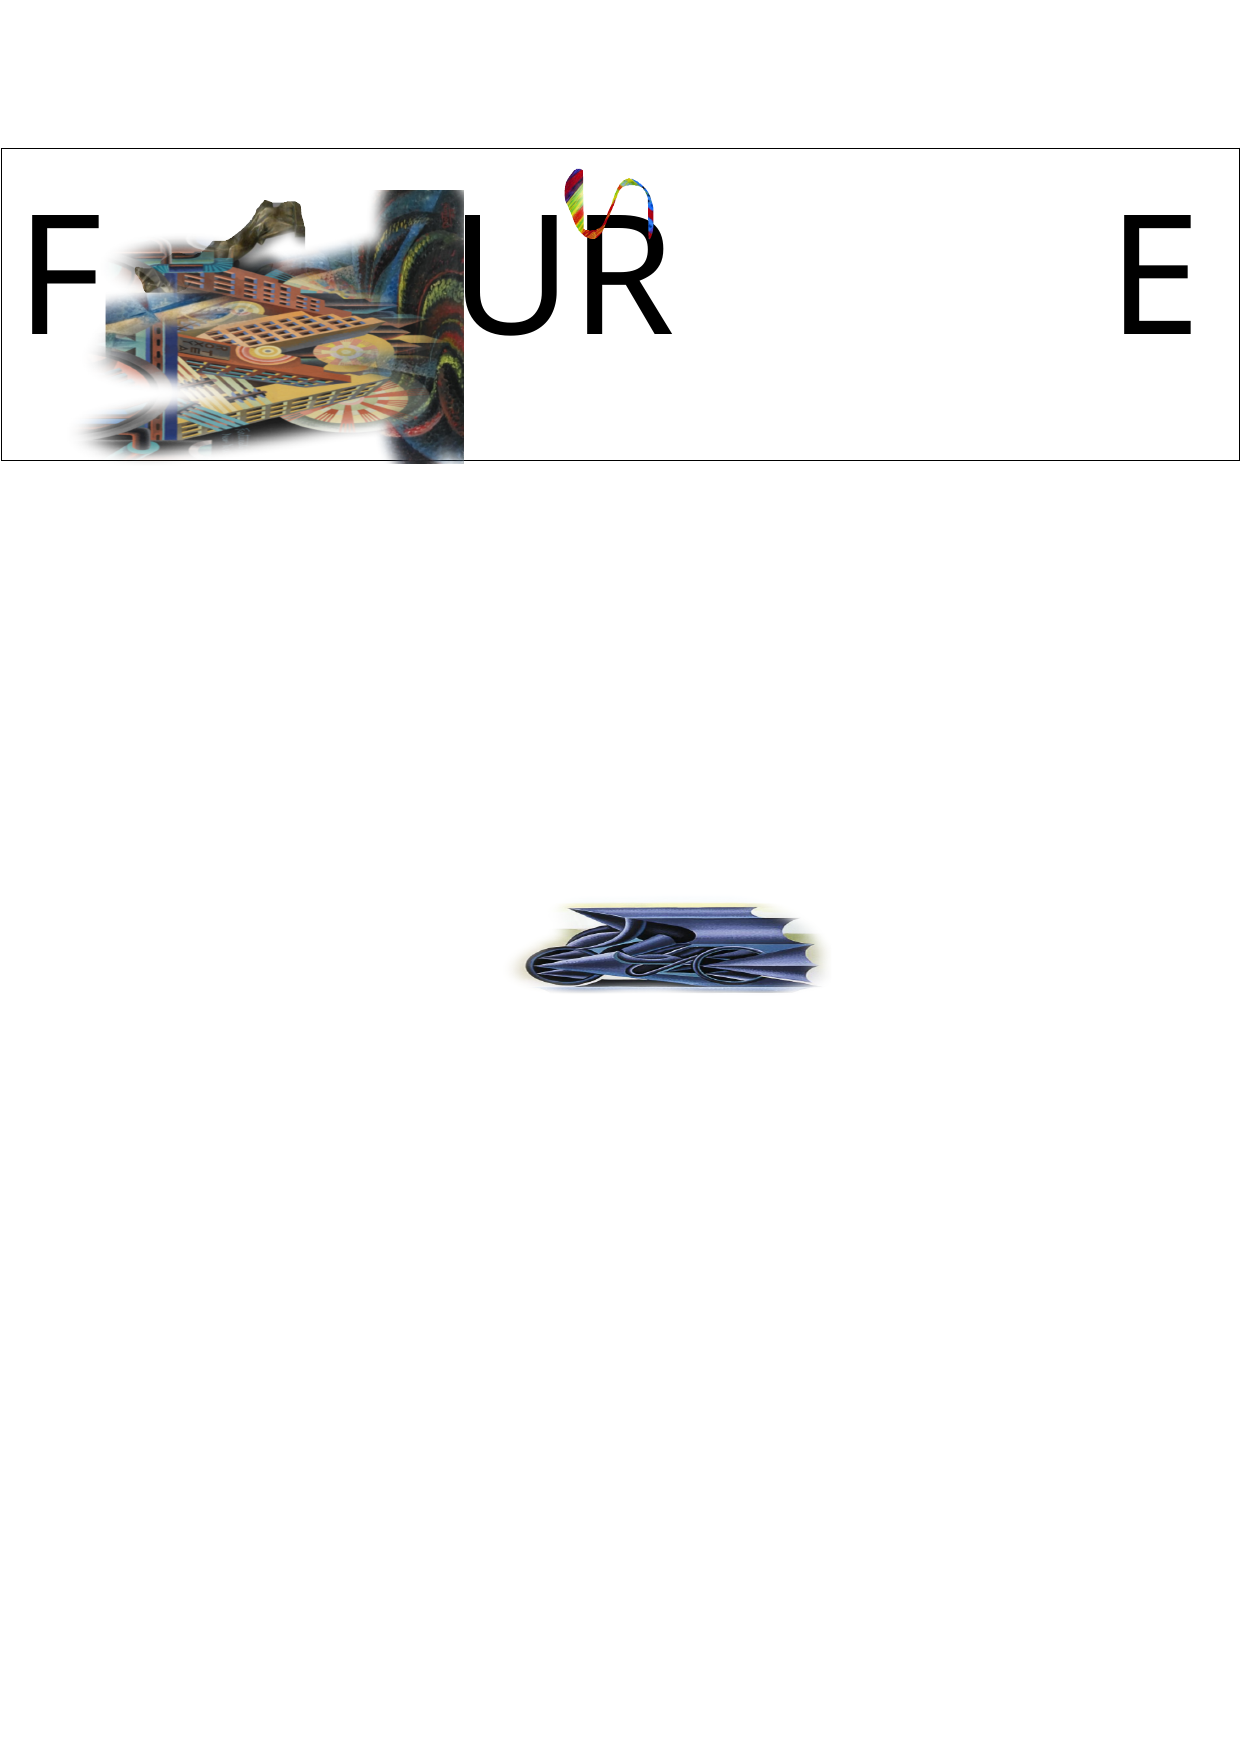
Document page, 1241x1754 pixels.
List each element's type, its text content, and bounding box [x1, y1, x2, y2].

text F UR E [17, 156, 1224, 383]
